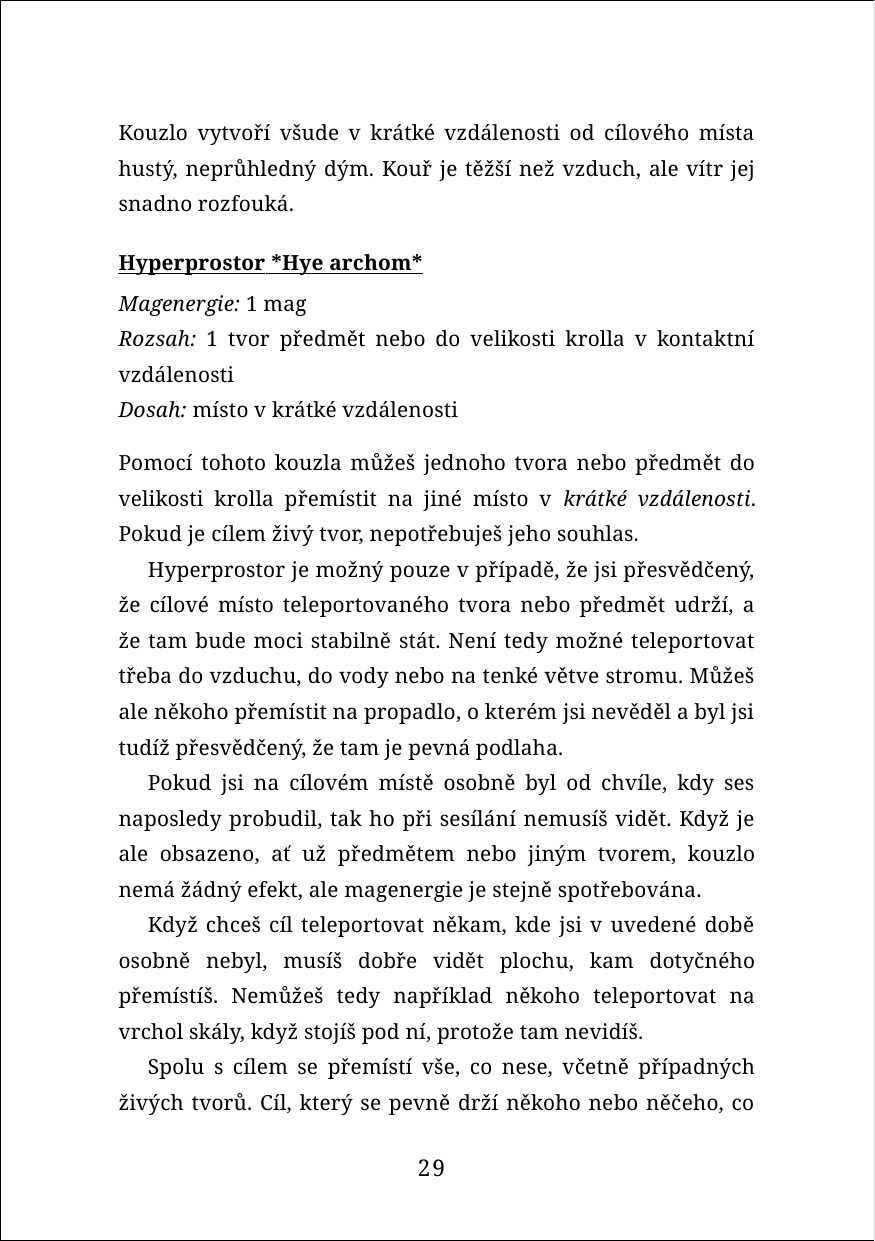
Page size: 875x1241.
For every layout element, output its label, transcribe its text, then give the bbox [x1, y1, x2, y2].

text Pomocí tohoto kouzla můžeš jednoho tvora nebo předmět do velikosti krolla přemístit na jiné místo v krátké vzdálenosti. Pokud je cílem živý tvor, nepotřebuješ jeho souhlas. Hyperprostor je možný pouze v případě, že jsi přesvědčený, že cílové místo teleportovaného tvora nebo předmět udrží, a že tam bude moci stabilně stát. Není tedy možné teleportovat třeba do vzduchu, do vody nebo na tenké větve stromu. Můžeš ale někoho přemístit na propadlo, o kterém jsi nevěděl a byl jsi tudíž přesvědčený, že tam je pevná podlaha. Pokud jsi na cílovém místě osobně byl od chvíle, kdy ses naposledy probudil, tak ho při sesílání nemusíš vidět. Když je ale obsazeno, ať už předmětem nebo jiným tvorem, kouzlo nemá žádný efekt, ale magenergie je stejně spotřebována. Když chceš cíl teleportovat někam, kde jsi v uvedené době osobně nebyl, musíš dobře vidět plochu, kam dotyčného přemístíš. Nemůžeš tedy například někoho teleportovat na vrchol skály, když stojíš pod ní, protože tam nevidíš. Spolu s cílem se přemístí vše, co nese, včetně případných živých tvorů. Cíl, který se pevně drží někoho nebo něčeho, co [118, 448, 756, 1116]
text Kouzlo vytvoří všude v krátké vzdálenosti od cílového místa hustý, neprůhledný dým. Kouř je těžší než vzduch, ale vítr jej snadno rozfouká. [118, 118, 756, 218]
subtitle Hyperprostor *Hye archom* [118, 248, 756, 277]
text Magenergie: 1 mag Rozsah: 1 tvor předmět nebo do velikosti krolla v kontaktní vzdálenosti Dosah: místo v krátké vzdálenosti [118, 289, 756, 424]
